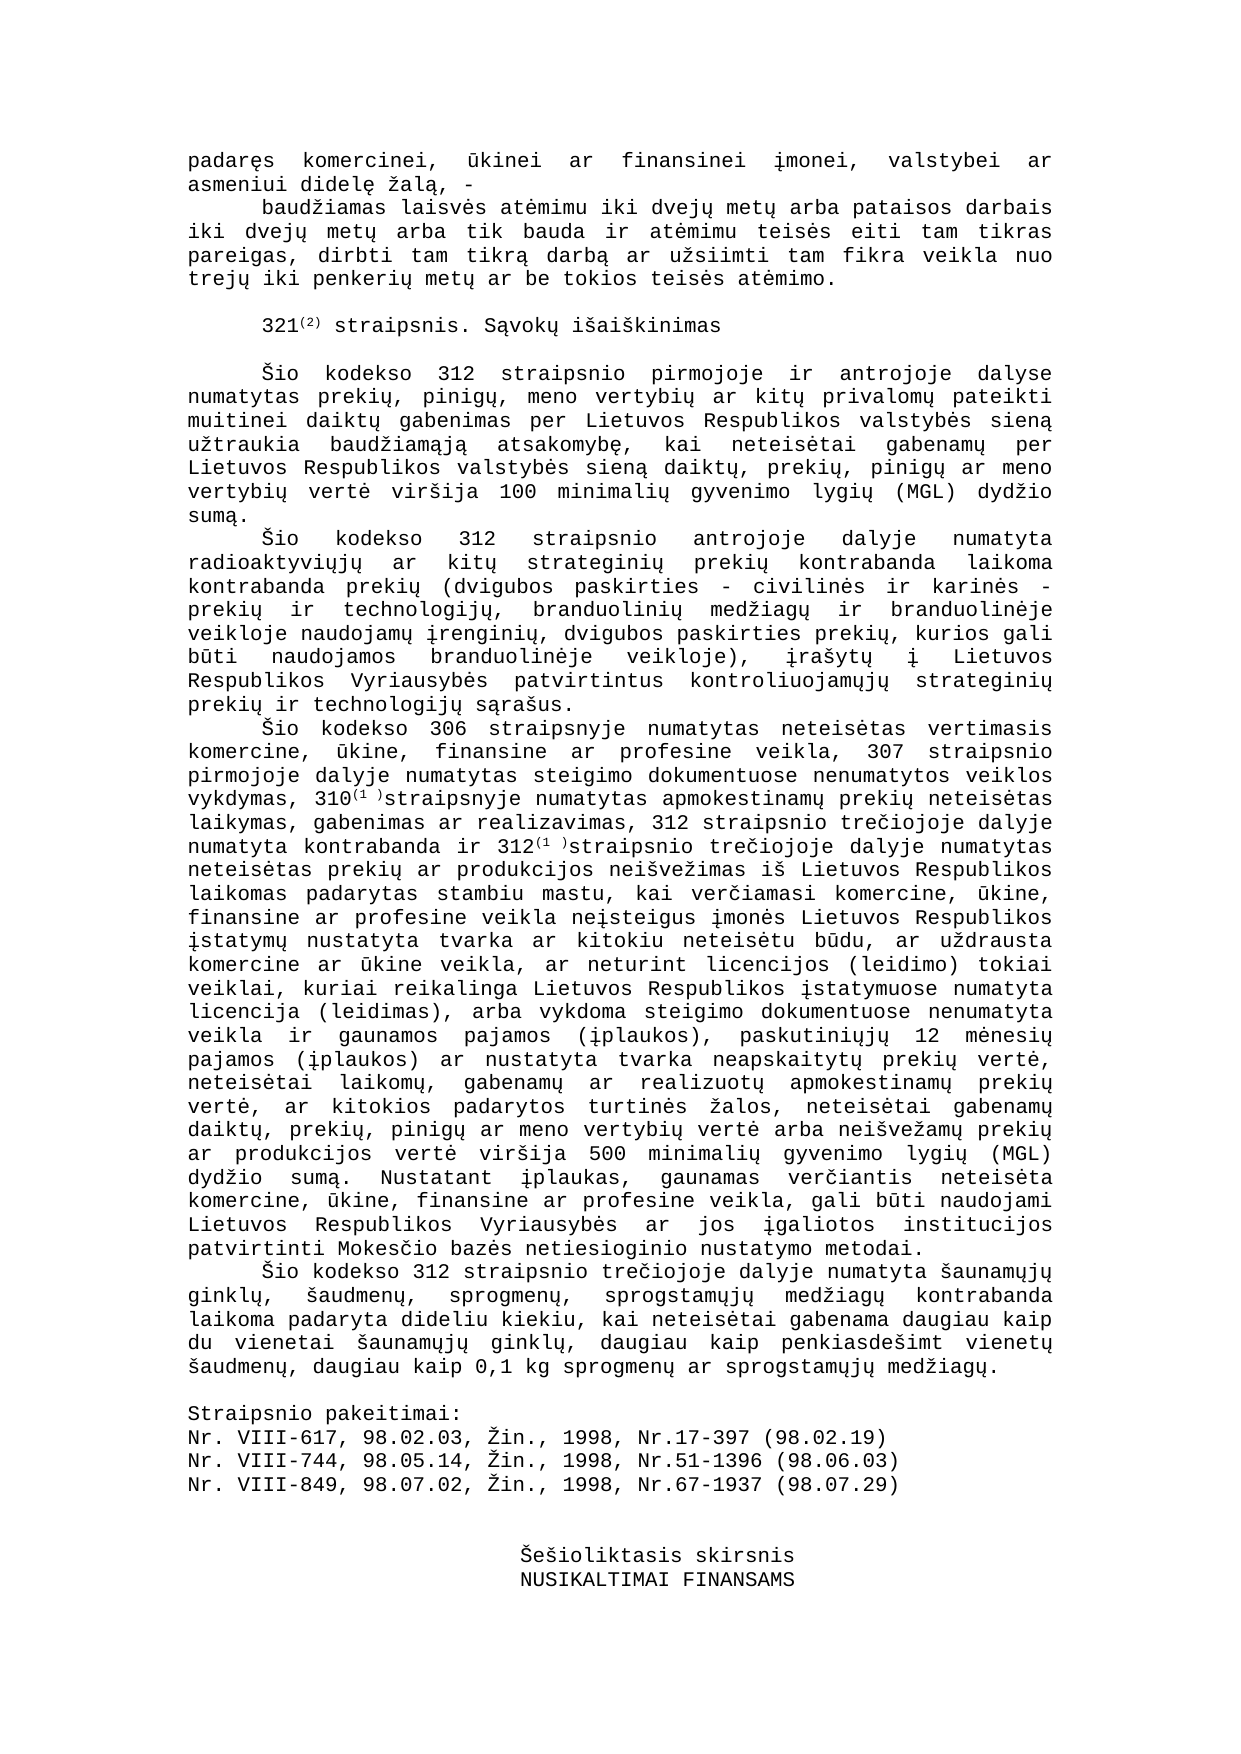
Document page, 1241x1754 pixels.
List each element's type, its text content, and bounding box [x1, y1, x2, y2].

text Šio kodekso 306 straipsnyje numatytas neteisėtas vertimasis komercine, ūkine, finansine ar profesine veikla, 307 straipsnio pirmojoje dalyje numatytas steigimo dokumentuose nenumatytos veiklos vykdymas, 310(1 )straipsnyje numatytas apmokestinamų prekių neteisėtas laikymas, gabenimas ar realizavimas, 312 straipsnio trečiojoje dalyje numatyta kontrabanda ir 312(1 )straipsnio trečiojoje dalyje numatytas neteisėtas prekių ar produkcijos neišvežimas iš Lietuvos Respublikos laikomas padarytas stambiu mastu, kai verčiamasi komercine, ūkine, finansine ar profesine veikla neįsteigus įmonės Lietuvos Respublikos įstatymų nustatyta tvarka ar kitokiu neteisėtu būdu, ar uždrausta komercine ar ūkine veikla, ar neturint licencijos (leidimo) tokiai veiklai, kuriai reikalinga Lietuvos Respublikos įstatymuose numatyta licencija (leidimas), arba vykdoma steigimo dokumentuose nenumatyta veikla ir gaunamos pajamos (įplaukos), paskutiniųjų 12 mėnesių pajamos (įplaukos) ar nustatyta tvarka neapskaitytų prekių vertė, neteisėtai laikomų, gabenamų ar realizuotų apmokestinamų prekių vertė, ar kitokios padarytos turtinės žalos, neteisėtai gabenamų daiktų, prekių, pinigų ar meno vertybių vertė arba neišvežamų prekių ar produkcijos vertė viršija 500 minimalių gyvenimo lygių (MGL) dydžio sumą. Nustatant įplaukas, gaunamas verčiantis neteisėta komercine, ūkine, finansine ar profesine veikla, gali būti naudojami Lietuvos Respublikos Vyriausybės ar jos įgaliotos institucijos patvirtinti Mokesčio bazės netiesioginio nustatymo metodai. [187, 717, 1053, 1261]
text Nr. VIII-617, 98.02.03, Žin., 1998, Nr.17-397 (98.02.19) [187, 1427, 1053, 1451]
text Šio kodekso 312 straipsnio antrojoje dalyje numatyta radioaktyviųjų ar kitų strateginių prekių kontrabanda laikoma kontrabanda prekių (dvigubos paskirties - civilinės ir karinės - prekių ir technologijų, branduolinių medžiagų ir branduolinėje veikloje naudojamų įrenginių, dvigubos paskirties prekių, kurios gali būti naudojamos branduolinėje veikloje), įrašytų į Lietuvos Respublikos Vyriausybės patvirtintus kontroliuojamųjų strateginių prekių ir technologijų sąrašus. [187, 528, 1053, 717]
text Šio kodekso 312 straipsnio trečiojoje dalyje numatyta šaunamųjų ginklų, šaudmenų, sprogmenų, sprogstamųjų medžiagų kontrabanda laikoma padaryta dideliu kiekiu, kai neteisėtai gabenama daugiau kaip du vienetai šaunamųjų ginklų, daugiau kaip penkiasdešimt vienetų šaudmenų, daugiau kaip 0,1 kg sprogmenų ar sprogstamųjų medžiagų. [187, 1261, 1053, 1379]
text padaręs komercinei, ūkinei ar finansinei įmonei, valstybei ar asmeniui didelę žalą, - [187, 150, 1053, 197]
text NUSIKALTIMAI FINANSAMS [187, 1569, 1053, 1592]
text baudžiamas laisvės atėmimu iki dvejų metų arba pataisos darbais iki dvejų metų arba tik bauda ir atėmimu teisės eiti tam tikras pareigas, dirbti tam tikrą darbą ar užsiimti tam fikra veikla nuo trejų iki penkerių metų ar be tokios teisės atėmimo. [187, 197, 1053, 292]
text Nr. VIII-744, 98.05.14, Žin., 1998, Nr.51-1396 (98.06.03) [187, 1451, 1053, 1474]
text Šio kodekso 312 straipsnio pirmojoje ir antrojoje dalyse numatytas prekių, pinigų, meno vertybių ar kitų privalomų pateikti muitinei daiktų gabenimas per Lietuvos Respublikos valstybės sieną užtraukia baudžiamąją atsakomybę, kai neteisėtai gabenamų per Lietuvos Respublikos valstybės sieną daiktų, prekių, pinigų ar meno vertybių vertė viršija 100 minimalių gyvenimo lygių (MGL) dydžio sumą. [187, 363, 1053, 528]
text Šešioliktasis skirsnis [187, 1545, 1053, 1569]
text 321(2) straipsnis. Sąvokų išaiškinimas [187, 316, 1053, 339]
text Straipsnio pakeitimai: [187, 1403, 1053, 1427]
text Nr. VIII-849, 98.07.02, Žin., 1998, Nr.67-1937 (98.07.29) [187, 1474, 1053, 1498]
